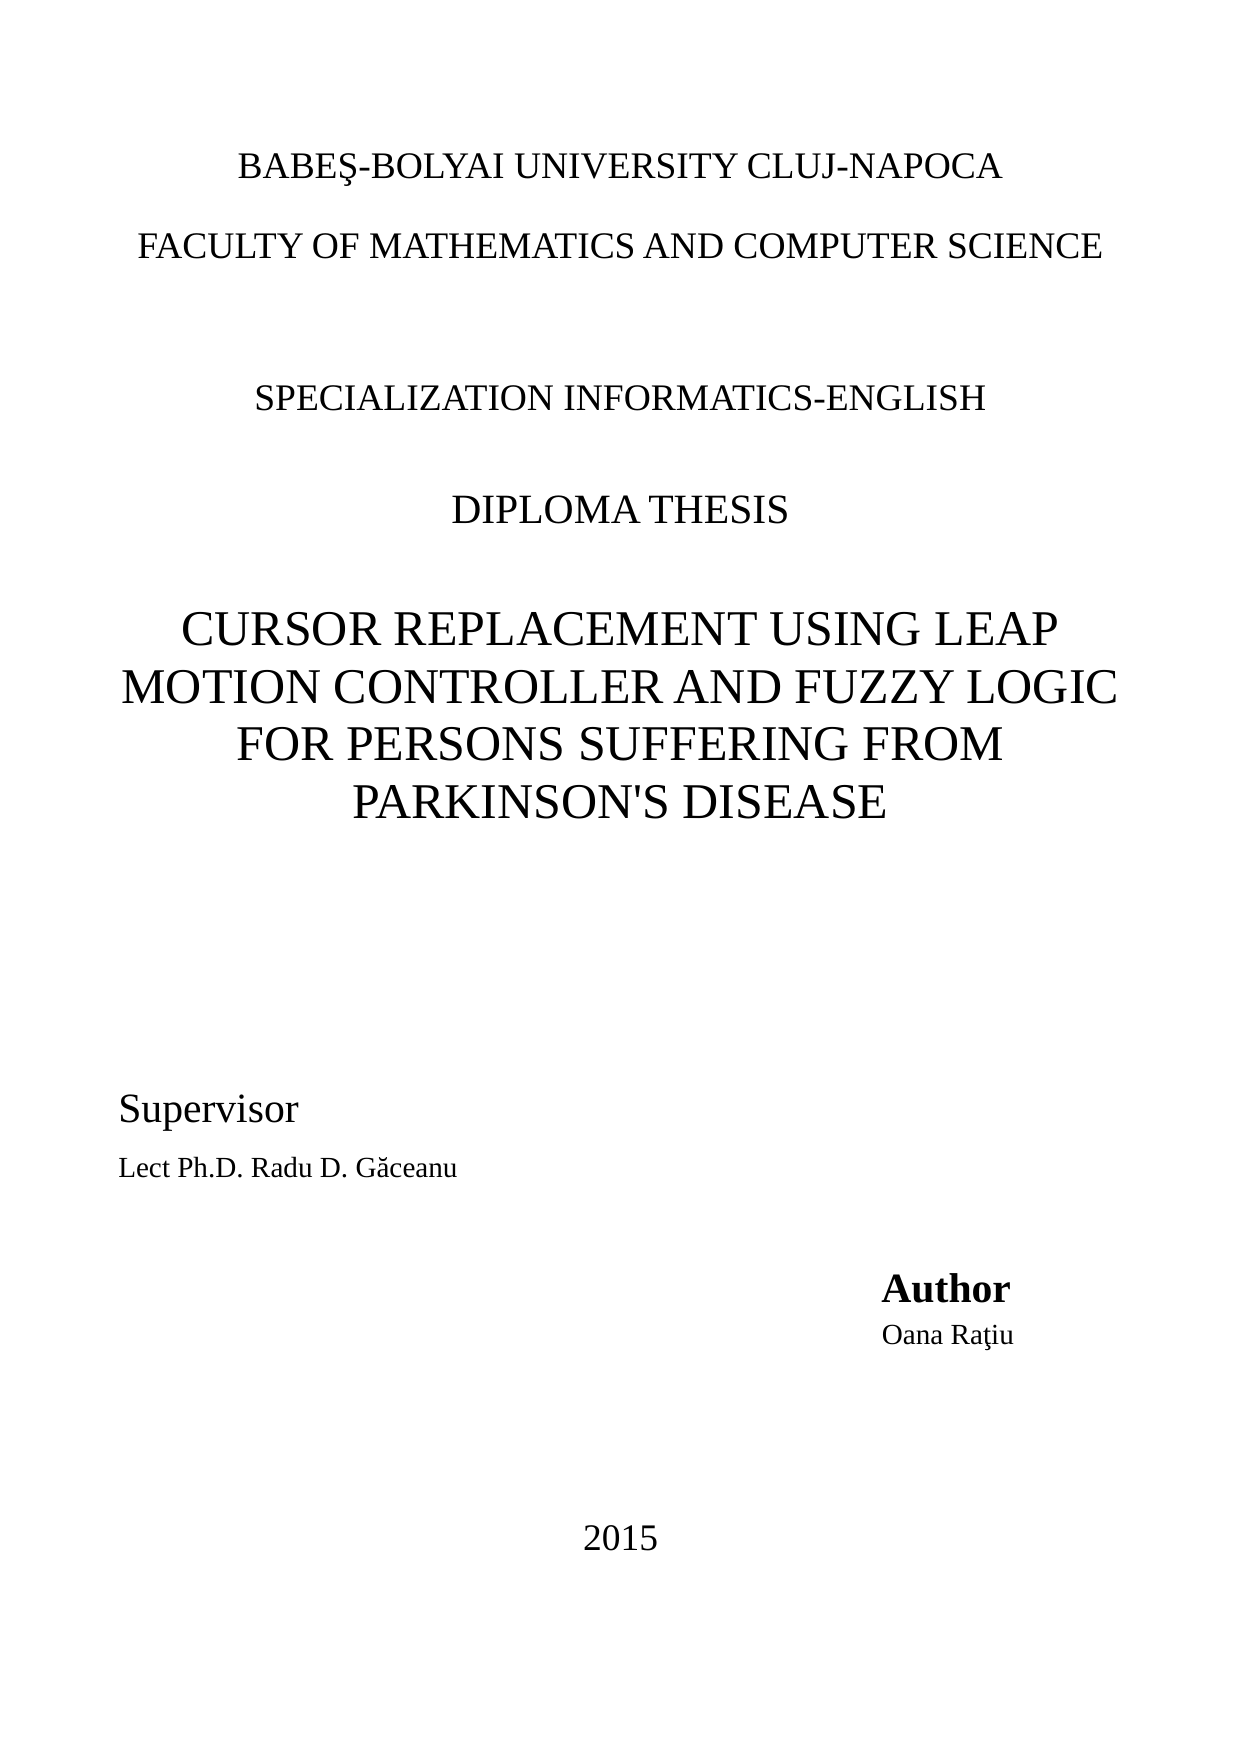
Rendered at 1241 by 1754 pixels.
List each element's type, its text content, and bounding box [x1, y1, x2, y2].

text 2015 [118, 1516, 1122, 1559]
subtitle CURSOR REPLACEMENT USING LEAP MOTION CONTROLLER AND FUZZY LOGIC FOR PERSONS SUFFERING FROM PARKINSON'S DISEASE [118, 599, 1122, 829]
subtitle FACULTY OF MATHEMATICS AND COMPUTER SCIENCE [118, 224, 1122, 267]
subtitle SPECIALIZATION INFORMATICS-ENGLISH [118, 375, 1122, 418]
subtitle BABEŞ-BOLYAI UNIVERSITY CLUJ-NAPOCA [118, 143, 1122, 186]
subtitle Author [643, 1263, 1174, 1311]
text Oana Raţiu [118, 1317, 1122, 1351]
subtitle Lect Ph.D. Radu D. Găceanu [118, 1150, 1122, 1184]
subtitle DIPLOMA THESIS [118, 485, 1122, 533]
subtitle Supervisor [118, 1084, 1122, 1132]
